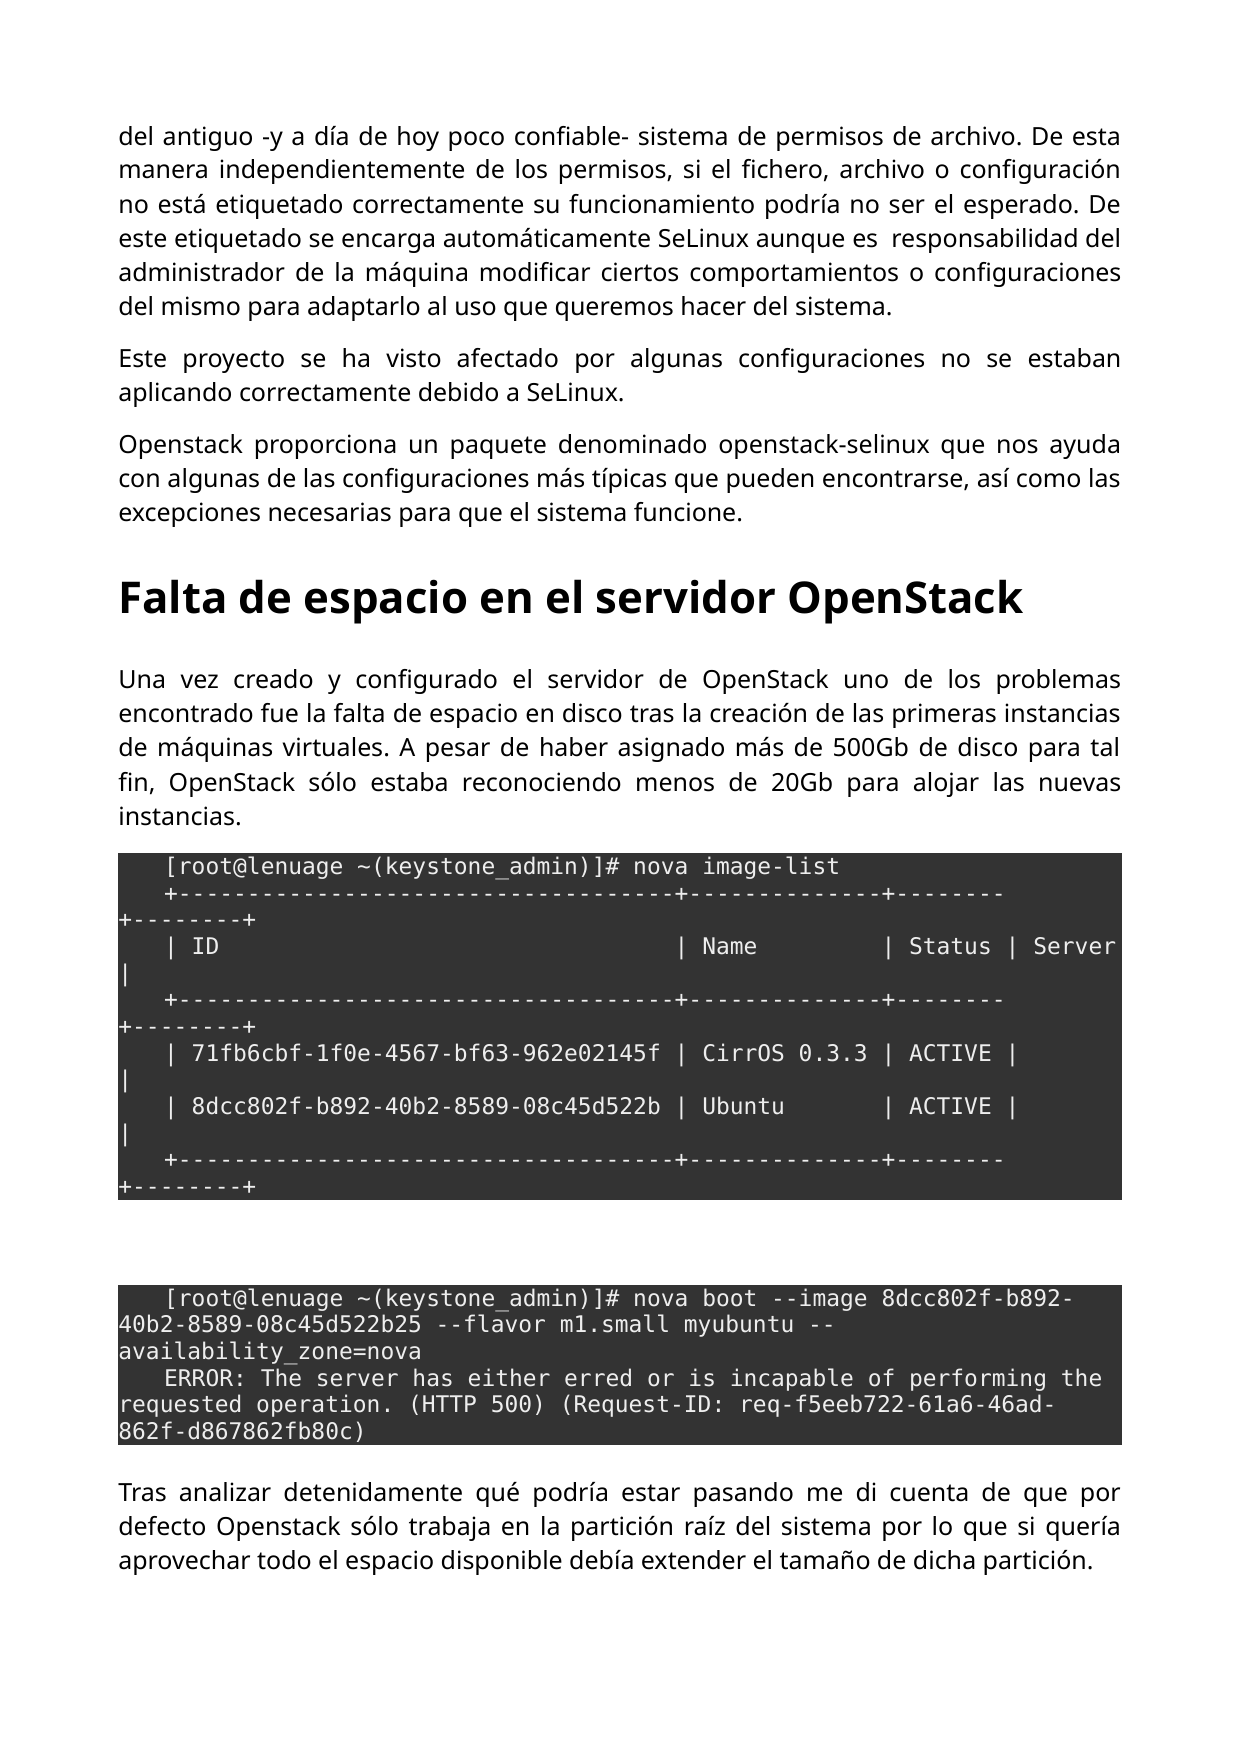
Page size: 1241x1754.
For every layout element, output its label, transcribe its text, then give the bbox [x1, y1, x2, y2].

text ERROR: The server has either erred or is incapable of performing the requested operation. (HTTP 500) (Request-ID: req-f5eeb722-61a6-46ad-862f-d867862fb80c) [118, 1365, 1122, 1445]
text | 71fb6cbf-1f0e-4567-bf63-962e02145f | CirrOS 0.3.3 | ACTIVE | | [118, 1040, 1122, 1093]
subtitle Falta de espacio en el servidor OpenStack [118, 566, 1122, 626]
text Openstack proporciona un paquete denominado openstack-selinux que nos ayuda con algunas de las configuraciones más típicas que pueden encontrarse, así como las excepciones necesarias para que el sistema funcione. [118, 427, 1122, 529]
text +------------------------------------+--------------+--------+--------+ [118, 880, 1122, 933]
text Este proyecto se ha visto afectado por algunas configuraciones no se estaban aplicando correctamente debido a SeLinux. [118, 341, 1122, 409]
text Una vez creado y configurado el servidor de OpenStack uno de los problemas encontrado fue la falta de espacio en disco tras la creación de las primeras instancias de máquinas virtuales. A pesar de haber asignado más de 500Gb de disco para tal fin, OpenStack sólo estaba reconociendo menos de 20Gb para alojar las nuevas instancias. [118, 662, 1122, 832]
text +------------------------------------+--------------+--------+--------+ [118, 1147, 1122, 1200]
text | 8dcc802f-b892-40b2-8589-08c45d522b | Ubuntu | ACTIVE | | [118, 1093, 1122, 1147]
text [root@lenuage ~(keystone_admin)]# nova boot --image 8dcc802f-b892-40b2-8589-08c45d522b25 --flavor m1.small myubuntu --availability_zone=nova [118, 1285, 1122, 1365]
text | ID | Name | Status | Server | [118, 933, 1122, 987]
text +------------------------------------+--------------+--------+--------+ [118, 987, 1122, 1040]
text Tras analizar detenidamente qué podría estar pasando me di cuenta de que por defecto Openstack sólo trabaja en la partición raíz del sistema por lo que si quería aprovechar todo el espacio disponible debía extender el tamaño de dicha partición. [118, 1475, 1122, 1577]
text del antiguo -y a día de hoy poco confiable- sistema de permisos de archivo. De esta manera independientemente de los permisos, si el fichero, archivo o configuración no está etiquetado correctamente su funcionamiento podría no ser el esperado. De este etiquetado se encarga automáticamente SeLinux aunque es responsabilidad del administrador de la máquina modificar ciertos comportamientos o configuraciones del mismo para adaptarlo al uso que queremos hacer del sistema. [118, 118, 1122, 322]
text [root@lenuage ~(keystone_admin)]# nova image-list [118, 853, 1122, 880]
